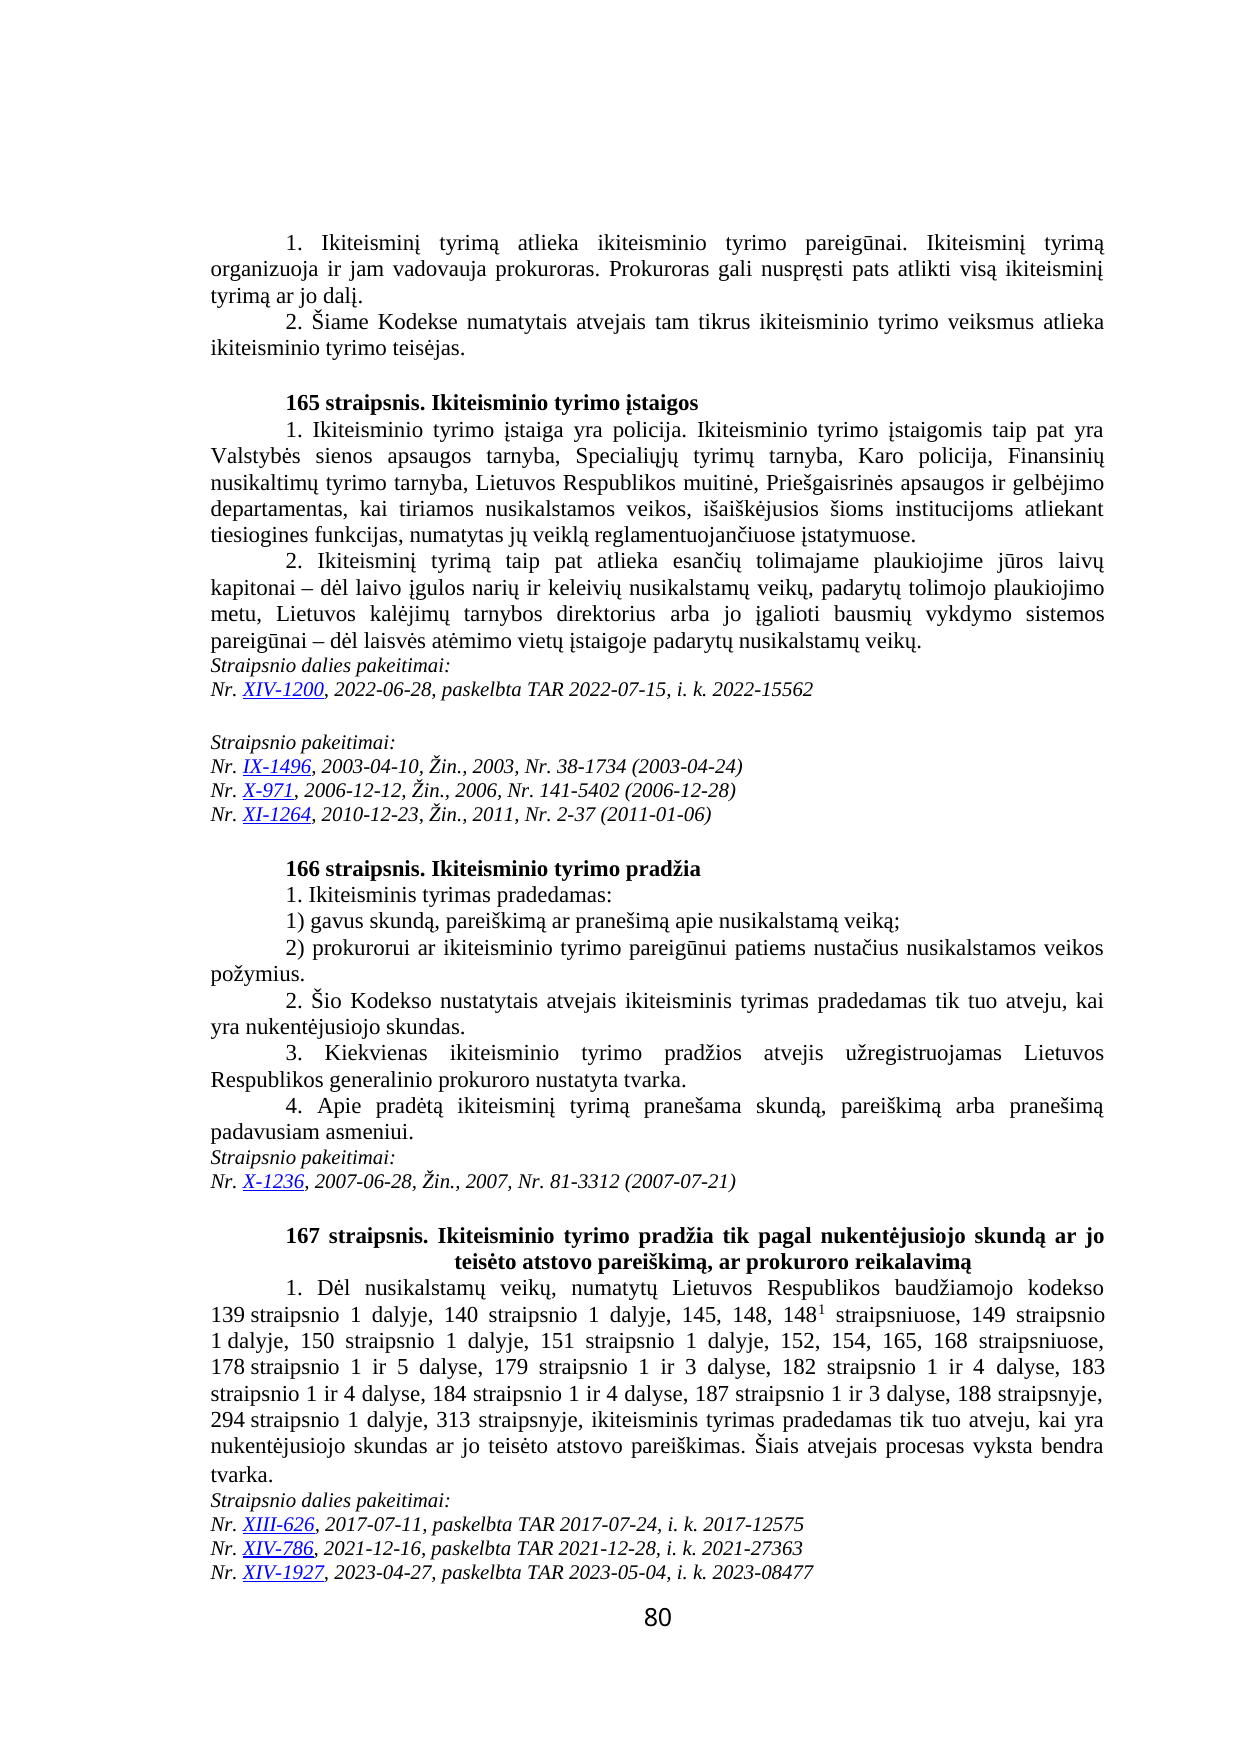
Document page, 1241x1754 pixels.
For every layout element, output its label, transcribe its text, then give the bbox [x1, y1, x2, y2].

text 4. Apie pradėtą ikiteisminį tyrimą pranešama skundą, pareiškimą arba pranešimą padavusiam asmeniui. [210, 1092, 1105, 1145]
text Nr. XIII-626, 2017-07-11, paskelbta TAR 2017-07-24, i. k. 2017-12575 [210, 1512, 1105, 1536]
text Nr. XI-1264, 2010-12-23, Žin., 2011, Nr. 2-37 (2011-01-06) [210, 802, 1105, 826]
text Nr. IX-1496, 2003-04-10, Žin., 2003, Nr. 38-1734 (2003-04-24) [210, 754, 1105, 778]
text 1. Ikiteisminį tyrimą atlieka ikiteisminio tyrimo pareigūnai. Ikiteisminį tyrimą organizuoja ir jam vadovauja prokuroras. Prokuroras gali nuspręsti pats atlikti visą ikiteisminį tyrimą ar jo dalį. [210, 229, 1105, 308]
text Nr. X-1236, 2007-06-28, Žin., 2007, Nr. 81-3312 (2007-07-21) [210, 1169, 1105, 1193]
text 2. Ikiteisminį tyrimą taip pat atlieka esančių tolimajame plaukiojime jūros laivų kapitonai – dėl laivo įgulos narių ir keleivių nusikalstamų veikų, padarytų tolimojo plaukiojimo metu, Lietuvos kalėjimų tarnybos direktorius arba jo įgalioti bausmių vykdymo sistemos pareigūnai – dėl laisvės atėmimo vietų įstaigoje padarytų nusikalstamų veikų. [210, 548, 1105, 653]
text Straipsnio pakeitimai: [210, 730, 1105, 754]
text 3. Kiekvienas ikiteisminio tyrimo pradžios atvejis užregistruojamas Lietuvos Respublikos generalinio prokuroro nustatyta tvarka. [210, 1039, 1105, 1092]
text 166 straipsnis. Ikiteisminio tyrimo pradžia [210, 855, 1105, 881]
text 1. Ikiteisminio tyrimo įstaiga yra policija. Ikiteisminio tyrimo įstaigomis taip pat yra Valstybės sienos apsaugos tarnyba, Specialiųjų tyrimų tarnyba, Karo policija, Finansinių nusikaltimų tyrimo tarnyba, Lietuvos Respublikos muitinė, Priešgaisrinės apsaugos ir gelbėjimo departamentas, kai tiriamos nusikalstamos veikos, išaiškėjusios šioms institucijoms atliekant tiesiogines funkcijas, numatytas jų veiklą reglamentuojančiuose įstatymuose. [210, 416, 1105, 548]
text Nr. X-971, 2006-12-12, Žin., 2006, Nr. 141-5402 (2006-12-28) [210, 778, 1105, 802]
text Nr. XIV-1200, 2022-06-28, paskelbta TAR 2022-07-15, i. k. 2022-15562 [210, 677, 1105, 701]
text 1. Dėl nusikalstamų veikų, numatytų Lietuvos Respublikos baudžiamojo kodekso 139 straipsnio 1 dalyje, 140 straipsnio 1 dalyje, 145, 148, 1481 straipsniuose, 149 straipsnio 1 dalyje, 150 straipsnio 1 dalyje, 151 straipsnio 1 dalyje, 152, 154, 165, 168 straipsniuose, 178 straipsnio 1 ir 5 dalyse, 179 straipsnio 1 ir 3 dalyse, 182 straipsnio 1 ir 4 dalyse, 183 straipsnio 1 ir 4 dalyse, 184 straipsnio 1 ir 4 dalyse, 187 straipsnio 1 ir 3 dalyse, 188 straipsnyje, 294 straipsnio 1 dalyje, 313 straipsnyje, ikiteisminis tyrimas pradedamas tik tuo atveju, kai yra nukentėjusiojo skundas ar jo teisėto atstovo pareiškimas. Šiais atvejais procesas vyksta bendra tvarka. [210, 1274, 1105, 1488]
text Straipsnio pakeitimai: [210, 1145, 1105, 1169]
text 165 straipsnis. Ikiteisminio tyrimo įstaigos [210, 389, 1105, 416]
text Straipsnio dalies pakeitimai: [210, 653, 1105, 677]
text 1) gavus skundą, pareiškimą ar pranešimą apie nusikalstamą veiką; [210, 908, 1105, 934]
text 2. Šiame Kodekse numatytais atvejais tam tikrus ikiteisminio tyrimo veiksmus atlieka ikiteisminio tyrimo teisėjas. [210, 308, 1105, 361]
text 2) prokurorui ar ikiteisminio tyrimo pareigūnui patiems nustačius nusikalstamos veikos požymius. [210, 934, 1105, 987]
text Nr. XIV-1927, 2023-04-27, paskelbta TAR 2023-05-04, i. k. 2023-08477 [210, 1560, 1105, 1584]
text 2. Šio Kodekso nustatytais atvejais ikiteisminis tyrimas pradedamas tik tuo atveju, kai yra nukentėjusiojo skundas. [210, 987, 1105, 1039]
text Straipsnio dalies pakeitimai: [210, 1488, 1105, 1512]
text 1. Ikiteisminis tyrimas pradedamas: [210, 881, 1105, 908]
text Nr. XIV-786, 2021-12-16, paskelbta TAR 2021-12-28, i. k. 2021-27363 [210, 1536, 1105, 1560]
text 167 straipsnis. Ikiteisminio tyrimo pradžia tik pagal nukentėjusiojo skundą ar jo teisėto atstovo pareiškimą, ar prokuroro reikalavimą [285, 1222, 1105, 1274]
